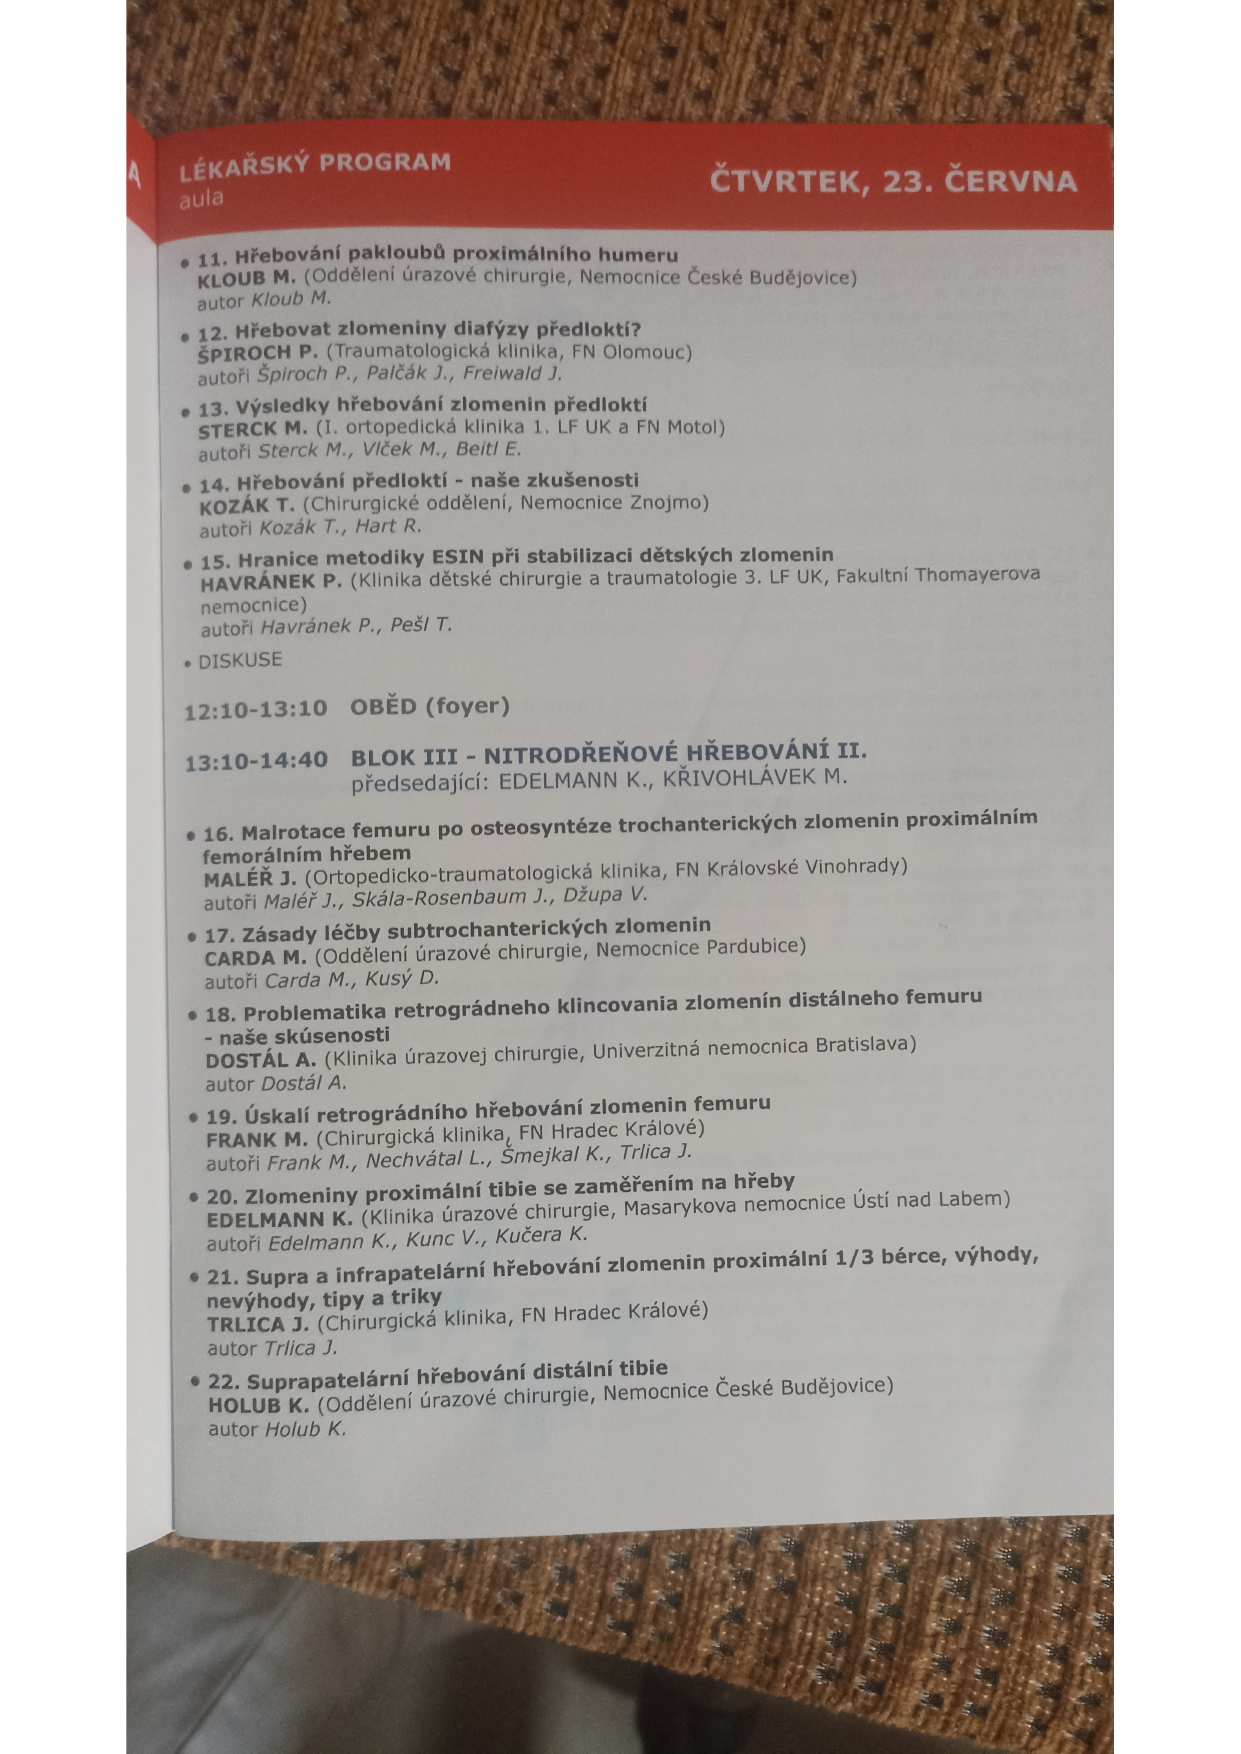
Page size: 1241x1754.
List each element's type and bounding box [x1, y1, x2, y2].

picture [126, 0, 1114, 1754]
